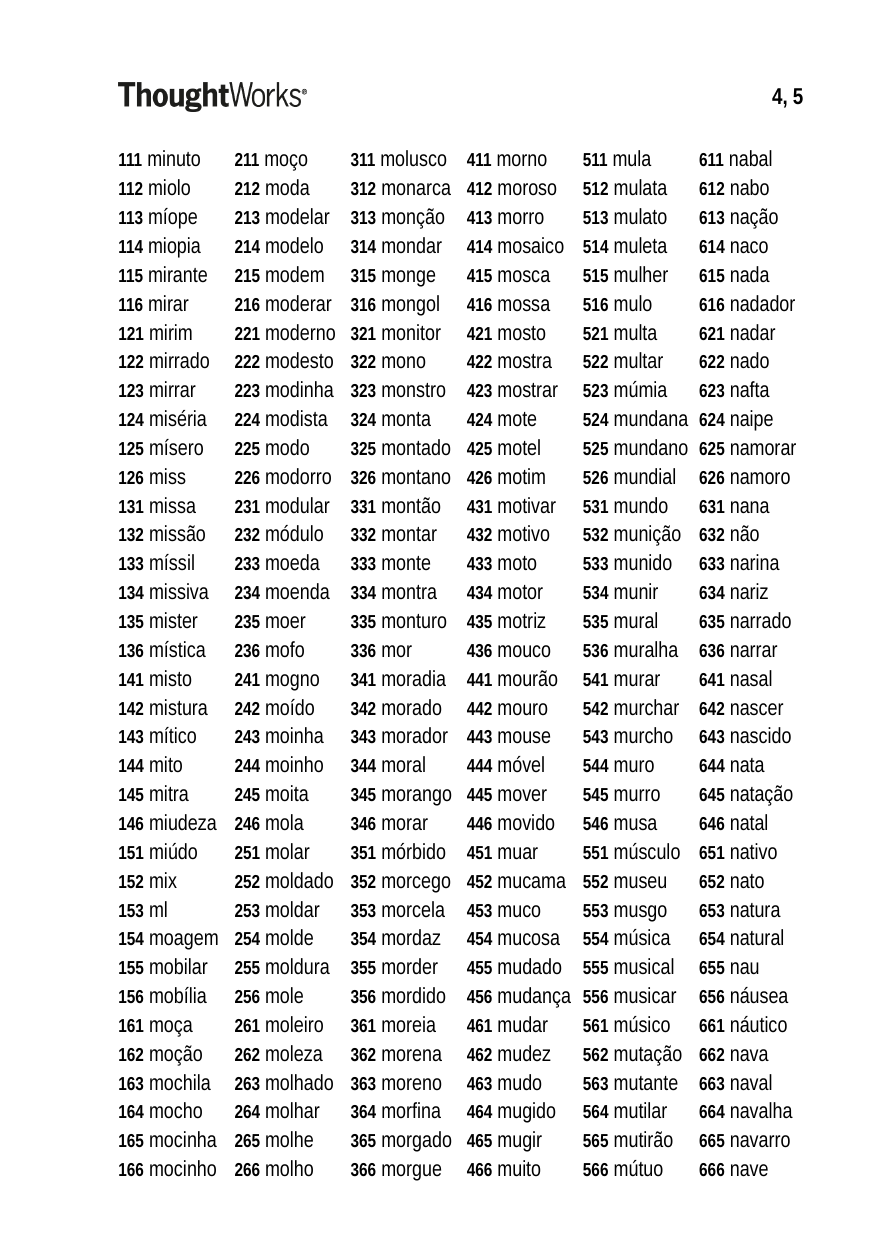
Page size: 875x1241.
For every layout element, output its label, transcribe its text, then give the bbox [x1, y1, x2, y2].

text 523 múmia [583, 377, 699, 402]
text 161 moça [118, 1012, 234, 1037]
text 213 modelar [234, 204, 350, 229]
text 366 morgue [350, 1156, 467, 1181]
text 322 mono [350, 348, 467, 373]
text 422 mostra [467, 348, 583, 373]
text 656 náusea [699, 983, 815, 1008]
text 521 multa [583, 319, 699, 344]
text 563 mutante [583, 1069, 699, 1095]
text 363 moreno [350, 1069, 467, 1095]
text 121 mirim [118, 319, 234, 344]
text 212 moda [234, 175, 350, 200]
text 231 modular [234, 492, 350, 518]
text 114 miopia [118, 233, 234, 258]
text 662 nava [699, 1041, 815, 1066]
text 232 módulo [234, 521, 350, 546]
text 252 moldado [234, 868, 350, 893]
text 152 mix [118, 868, 234, 893]
text 655 nau [699, 954, 815, 979]
text 466 muito [467, 1156, 583, 1181]
text 414 mosaico [467, 233, 583, 258]
text 214 modelo [234, 233, 350, 258]
text 255 moldura [234, 954, 350, 979]
text 256 mole [234, 983, 350, 1008]
text 233 moeda [234, 550, 350, 575]
text 133 míssil [118, 550, 234, 575]
text 663 naval [699, 1069, 815, 1095]
text 162 moção [118, 1041, 234, 1066]
text 324 monta [350, 406, 467, 431]
text 253 moldar [234, 896, 350, 922]
text 331 montão [350, 492, 467, 518]
text 123 mirrar [118, 377, 234, 402]
text 215 modem [234, 262, 350, 287]
text 325 montado [350, 435, 467, 460]
text 543 murcho [583, 723, 699, 748]
text 553 musgo [583, 896, 699, 922]
text 635 narrado [699, 608, 815, 633]
text 512 mulata [583, 175, 699, 200]
text 134 missiva [118, 579, 234, 604]
text 664 navalha [699, 1098, 815, 1123]
text 246 mola [234, 810, 350, 835]
text 124 miséria [118, 406, 234, 431]
text 532 munição [583, 521, 699, 546]
text 216 moderar [234, 291, 350, 316]
text 516 mulo [583, 291, 699, 316]
text 316 mongol [350, 291, 467, 316]
text 651 nativo [699, 839, 815, 864]
text 534 munir [583, 579, 699, 604]
text 642 nascer [699, 694, 815, 719]
text 511 mula [583, 146, 699, 171]
text 611 nabal [699, 146, 815, 171]
text 626 namoro [699, 464, 815, 489]
text 235 moer [234, 608, 350, 633]
text 461 mudar [467, 1012, 583, 1037]
text 622 nado [699, 348, 815, 373]
text 135 mister [118, 608, 234, 633]
text 441 mourão [467, 666, 583, 691]
text 332 montar [350, 521, 467, 546]
text 365 morgado [350, 1127, 467, 1152]
text 542 murchar [583, 694, 699, 719]
text 612 nabo [699, 175, 815, 200]
text 536 muralha [583, 637, 699, 662]
text 116 mirar [118, 291, 234, 316]
text 343 morador [350, 723, 467, 748]
text 565 mutirão [583, 1127, 699, 1152]
text 524 mundana [583, 406, 699, 431]
text 561 músico [583, 1012, 699, 1037]
text 265 molhe [234, 1127, 350, 1152]
text 566 mútuo [583, 1156, 699, 1181]
text 644 nata [699, 752, 815, 777]
text 546 musa [583, 810, 699, 835]
text 241 mogno [234, 666, 350, 691]
text 245 moita [234, 781, 350, 806]
text 314 mondar [350, 233, 467, 258]
text 111 minuto [118, 146, 234, 171]
text 541 murar [583, 666, 699, 691]
text 513 mulato [583, 204, 699, 229]
text 312 monarca [350, 175, 467, 200]
text 345 morango [350, 781, 467, 806]
text 354 mordaz [350, 925, 467, 950]
text 424 mote [467, 406, 583, 431]
text 155 mobilar [118, 954, 234, 979]
text 243 moinha [234, 723, 350, 748]
text 515 mulher [583, 262, 699, 287]
text 313 monção [350, 204, 467, 229]
text 355 morder [350, 954, 467, 979]
text 335 monturo [350, 608, 467, 633]
text 226 modorro [234, 464, 350, 489]
text 544 muro [583, 752, 699, 777]
text 551 músculo [583, 839, 699, 864]
text 531 mundo [583, 492, 699, 518]
text 221 moderno [234, 319, 350, 344]
text 464 mugido [467, 1098, 583, 1123]
text 311 molusco [350, 146, 467, 171]
text 415 mosca [467, 262, 583, 287]
text 465 mugir [467, 1127, 583, 1152]
text 653 natura [699, 896, 815, 922]
text 156 mobília [118, 983, 234, 1008]
text 165 mocinha [118, 1127, 234, 1152]
text 643 nascido [699, 723, 815, 748]
text 636 narrar [699, 637, 815, 662]
text 613 nação [699, 204, 815, 229]
text 554 música [583, 925, 699, 950]
text 654 natural [699, 925, 815, 950]
text 244 moinho [234, 752, 350, 777]
text 454 mucosa [467, 925, 583, 950]
text 144 mito [118, 752, 234, 777]
text 356 mordido [350, 983, 467, 1008]
text 141 misto [118, 666, 234, 691]
text 646 natal [699, 810, 815, 835]
text 434 motor [467, 579, 583, 604]
text 236 mofo [234, 637, 350, 662]
text 533 munido [583, 550, 699, 575]
text 614 naco [699, 233, 815, 258]
text 153 ml [118, 896, 234, 922]
text 421 mosto [467, 319, 583, 344]
text 451 muar [467, 839, 583, 864]
text 616 nadador [699, 291, 815, 316]
text 326 montano [350, 464, 467, 489]
text 633 narina [699, 550, 815, 575]
text 112 miolo [118, 175, 234, 200]
text 146 miudeza [118, 810, 234, 835]
text 615 nada [699, 262, 815, 287]
text 463 mudo [467, 1069, 583, 1095]
text 552 museu [583, 868, 699, 893]
text 436 mouco [467, 637, 583, 662]
text 555 musical [583, 954, 699, 979]
text 261 moleiro [234, 1012, 350, 1037]
text 423 mostrar [467, 377, 583, 402]
text 151 miúdo [118, 839, 234, 864]
text 113 míope [118, 204, 234, 229]
text 432 motivo [467, 521, 583, 546]
text 321 monitor [350, 319, 467, 344]
text 632 não [699, 521, 815, 546]
text 445 mover [467, 781, 583, 806]
text 344 moral [350, 752, 467, 777]
text 315 monge [350, 262, 467, 287]
text 143 mítico [118, 723, 234, 748]
text 346 morar [350, 810, 467, 835]
text 416 mossa [467, 291, 583, 316]
text 526 mundial [583, 464, 699, 489]
text 634 nariz [699, 579, 815, 604]
text 142 mistura [118, 694, 234, 719]
text 631 nana [699, 492, 815, 518]
text 564 mutilar [583, 1098, 699, 1123]
text 333 monte [350, 550, 467, 575]
text 446 movido [467, 810, 583, 835]
text 222 modesto [234, 348, 350, 373]
text 623 nafta [699, 377, 815, 402]
text 351 mórbido [350, 839, 467, 864]
text 411 morno [467, 146, 583, 171]
text 211 moço [234, 146, 350, 171]
text 444 móvel [467, 752, 583, 777]
text 452 mucama [467, 868, 583, 893]
text 242 moído [234, 694, 350, 719]
text 431 motivar [467, 492, 583, 518]
text 545 murro [583, 781, 699, 806]
text 154 moagem [118, 925, 234, 950]
text 525 mundano [583, 435, 699, 460]
text 323 monstro [350, 377, 467, 402]
text 341 moradia [350, 666, 467, 691]
text 435 motriz [467, 608, 583, 633]
text 132 missão [118, 521, 234, 546]
text 342 morado [350, 694, 467, 719]
text 412 moroso [467, 175, 583, 200]
text 535 mural [583, 608, 699, 633]
text 665 navarro [699, 1127, 815, 1152]
text 136 mística [118, 637, 234, 662]
text 625 namorar [699, 435, 815, 460]
text 353 morcela [350, 896, 467, 922]
picture [118, 82, 307, 112]
text 442 mouro [467, 694, 583, 719]
text 433 moto [467, 550, 583, 575]
text 456 mudança [467, 983, 583, 1008]
text 361 moreia [350, 1012, 467, 1037]
text 125 mísero [118, 435, 234, 460]
text 455 mudado [467, 954, 583, 979]
text 225 modo [234, 435, 350, 460]
text 661 náutico [699, 1012, 815, 1037]
text 645 natação [699, 781, 815, 806]
text 453 muco [467, 896, 583, 922]
text 251 molar [234, 839, 350, 864]
text 621 nadar [699, 319, 815, 344]
text 163 mochila [118, 1069, 234, 1095]
text 624 naipe [699, 406, 815, 431]
text 122 mirrado [118, 348, 234, 373]
text 4, 5 [685, 83, 803, 109]
text 652 nato [699, 868, 815, 893]
text 266 molho [234, 1156, 350, 1181]
text 666 nave [699, 1156, 815, 1181]
text 234 moenda [234, 579, 350, 604]
text 522 multar [583, 348, 699, 373]
text 352 morcego [350, 868, 467, 893]
text 263 molhado [234, 1069, 350, 1095]
text 164 mocho [118, 1098, 234, 1123]
text 334 montra [350, 579, 467, 604]
text 126 miss [118, 464, 234, 489]
text 556 musicar [583, 983, 699, 1008]
text 562 mutação [583, 1041, 699, 1066]
text 362 morena [350, 1041, 467, 1066]
text 264 molhar [234, 1098, 350, 1123]
text 224 modista [234, 406, 350, 431]
text 115 mirante [118, 262, 234, 287]
text 336 mor [350, 637, 467, 662]
text 131 missa [118, 492, 234, 518]
text 166 mocinho [118, 1156, 234, 1181]
text 262 moleza [234, 1041, 350, 1066]
text 426 motim [467, 464, 583, 489]
text 514 muleta [583, 233, 699, 258]
text 641 nasal [699, 666, 815, 691]
text 223 modinha [234, 377, 350, 402]
text 462 mudez [467, 1041, 583, 1066]
text 413 morro [467, 204, 583, 229]
text 145 mitra [118, 781, 234, 806]
text 254 molde [234, 925, 350, 950]
text 364 morfina [350, 1098, 467, 1123]
text 425 motel [467, 435, 583, 460]
text 443 mouse [467, 723, 583, 748]
